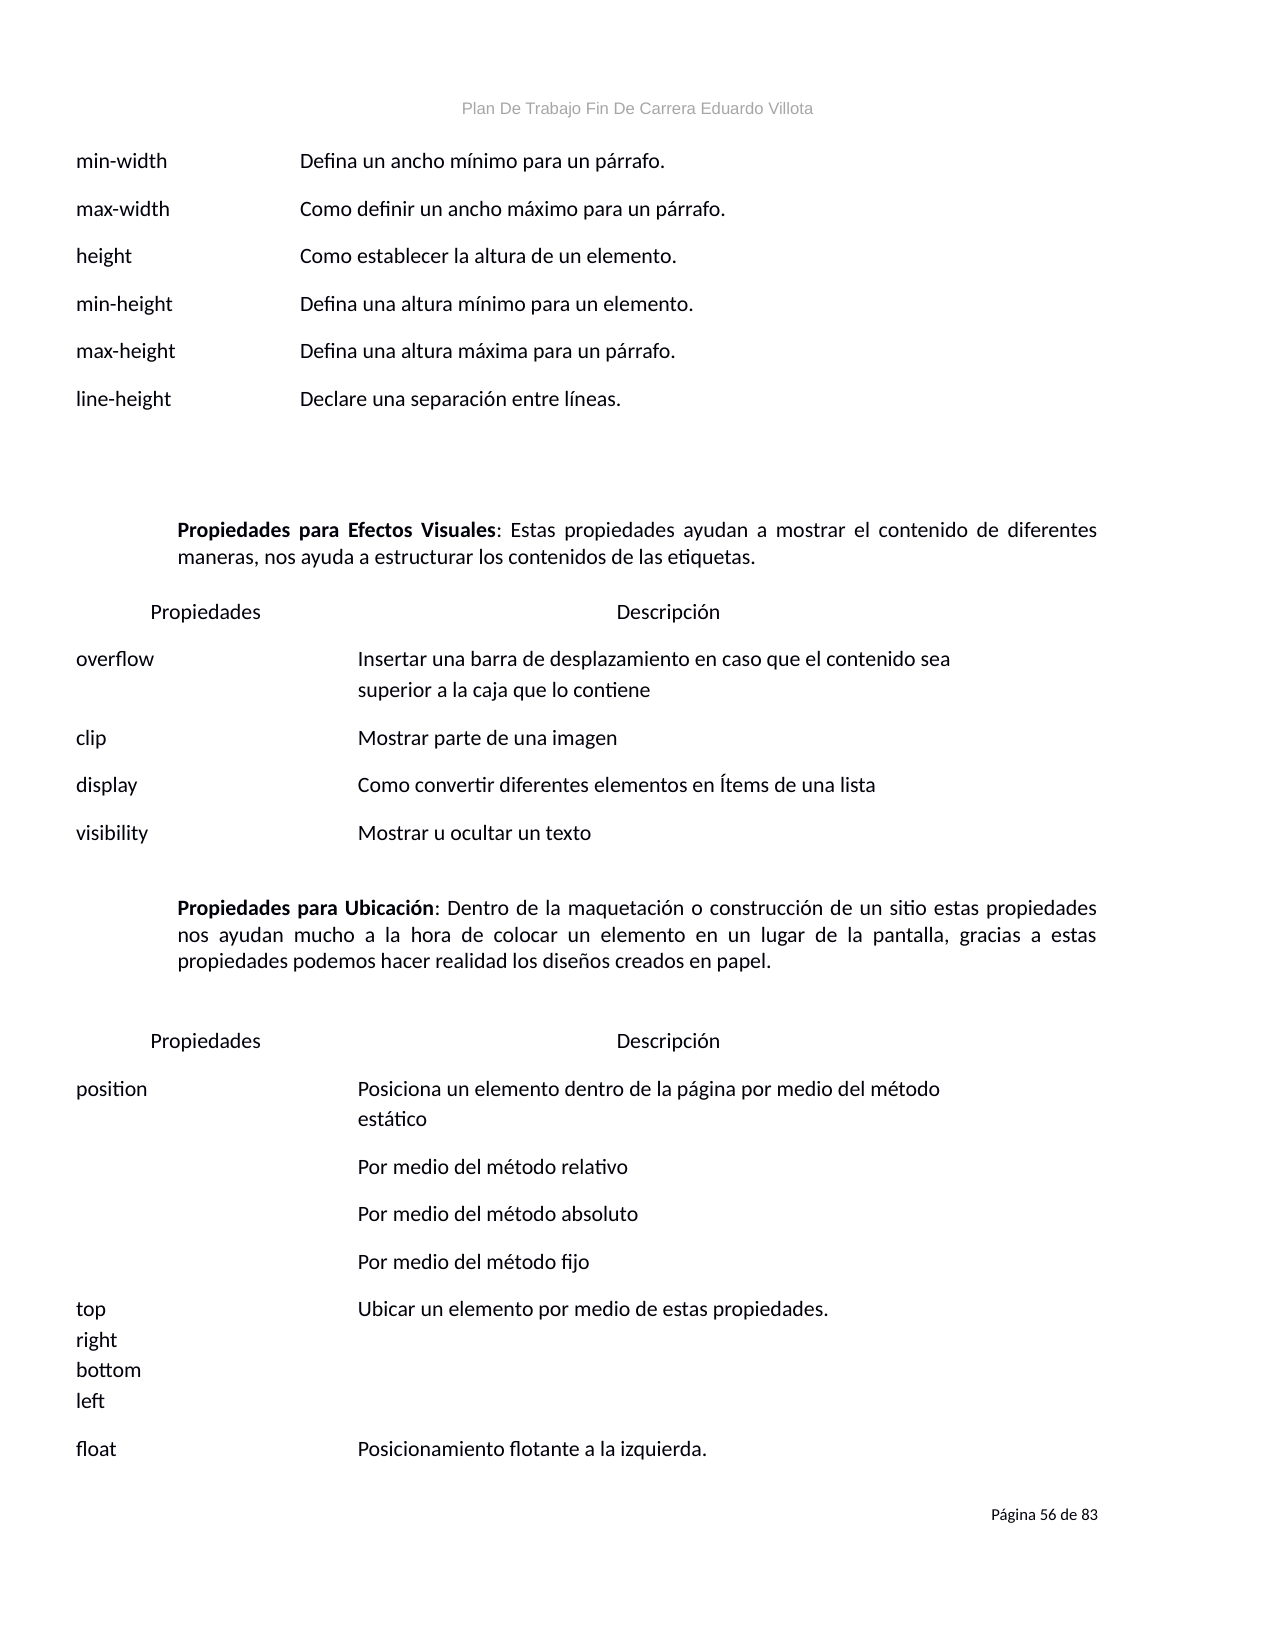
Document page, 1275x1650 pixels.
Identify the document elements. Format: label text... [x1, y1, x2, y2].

table_cell display [65, 771, 346, 819]
table_cell visibility [65, 819, 346, 866]
table_cell top right bottom left [65, 1295, 346, 1435]
table_header Propiedades [65, 598, 346, 646]
table_cell Defina un ancho mínimo para un párrafo. [289, 148, 990, 195]
table_cell Como establecer la altura de un elemento. [289, 243, 990, 290]
table_cell float [65, 1435, 346, 1482]
table_cell line-height [65, 385, 288, 433]
table_cell Como convertir diferentes elementos en Ítems de una lista [346, 771, 990, 819]
table_cell Mostrar parte de una imagen [346, 724, 990, 771]
text Propiedades para Efectos Visuales: Estas propiedades ayudan a mostrar el contenido de diferentes maneras, nos ayuda a estructurar los contenidos de las etiquetas. [177, 517, 1098, 570]
table_cell Posicionamiento flotante a la izquierda. [346, 1435, 990, 1482]
table_cell Por medio del método fijo [346, 1248, 990, 1295]
table_cell Insertar una barra de desplazamiento en caso que el contenido sea superior a la caja que lo contiene [346, 646, 990, 724]
table_cell Declare una separación entre líneas. [289, 385, 990, 433]
table_cell min-width [65, 148, 288, 195]
table_cell overflow [65, 646, 346, 724]
table_cell Por medio del método absoluto [346, 1200, 990, 1248]
table_cell height [65, 243, 288, 290]
table_cell Mostrar u ocultar un texto [346, 819, 990, 866]
table_cell position [65, 1075, 346, 1295]
table_cell Ubicar un elemento por medio de estas propiedades. [346, 1295, 990, 1435]
text Propiedades para Ubicación: Dentro de la maquetación o construcción de un sitio estas propiedades nos ayudan mucho a la hora de colocar un elemento en un lugar de la pantalla, gracias a estas propiedades podemos hacer realidad los diseños creados en papel. [177, 894, 1098, 974]
table_cell max-width [65, 195, 288, 243]
table_cell min-height [65, 290, 288, 338]
table_cell max-height [65, 338, 288, 385]
table_cell Como definir un ancho máximo para un párrafo. [289, 195, 990, 243]
table_cell clip [65, 724, 346, 771]
table_cell Defina una altura máxima para un párrafo. [289, 338, 990, 385]
table_header Propiedades [65, 1027, 346, 1075]
table_header Descripción [346, 1027, 990, 1075]
table_cell Posiciona un elemento dentro de la página por medio del método estático [346, 1075, 990, 1153]
table_cell Por medio del método relativo [346, 1153, 990, 1200]
table_cell Defina una altura mínimo para un elemento. [289, 290, 990, 338]
table_header Descripción [346, 598, 990, 646]
